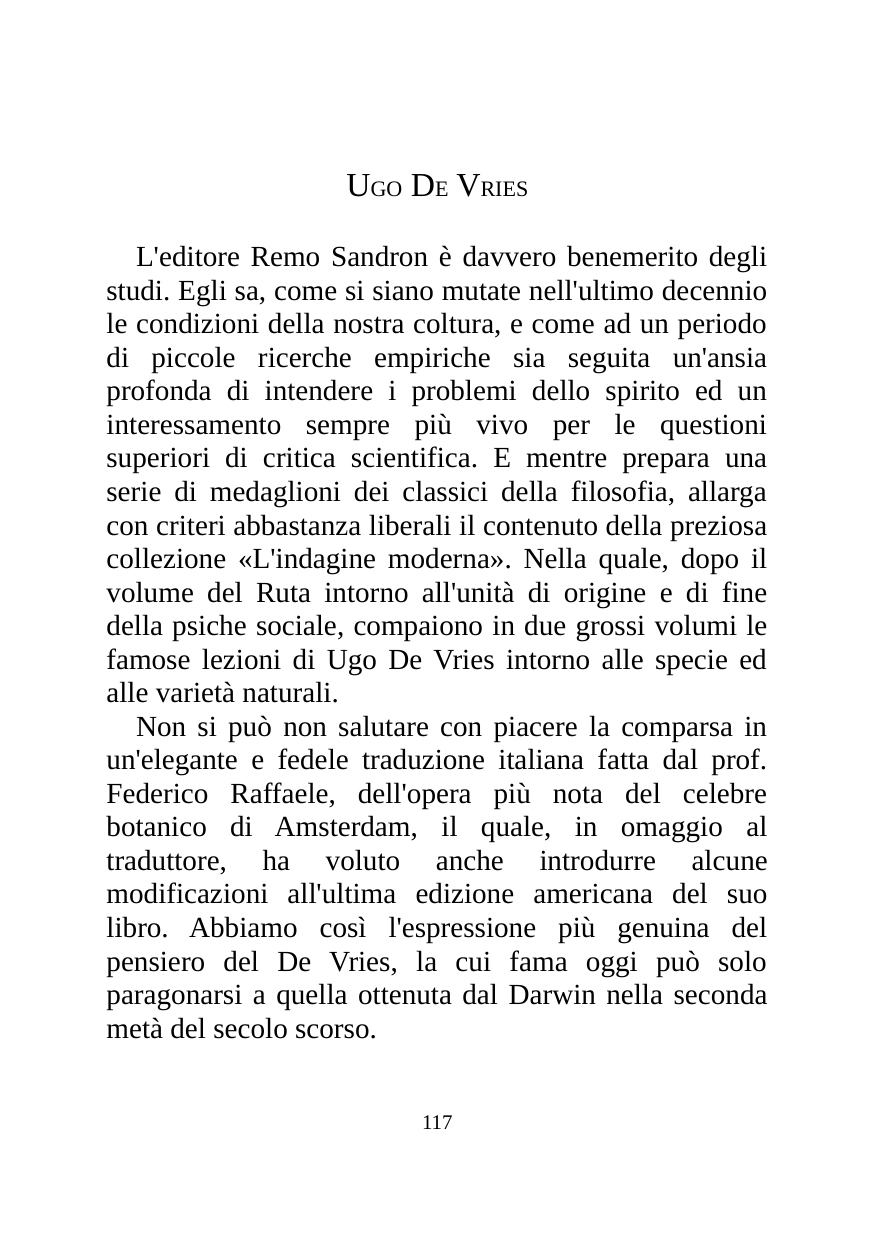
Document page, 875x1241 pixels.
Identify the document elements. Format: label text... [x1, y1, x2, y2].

text Non si può non salutare con piacere la comparsa in un'elegante e fedele traduzione italiana fatta dal prof. Federico Raffaele, dell'opera più nota del celebre botanico di Amsterdam, il quale, in omaggio al traduttore, ha voluto anche introdurre alcune modificazioni all'ultima edizione americana del suo libro. Abbiamo così l'espressione più genuina del pensiero del De Vries, la cui fama oggi può solo paragonarsi a quella ottenuta dal Darwin nella seconda metà del secolo scorso. [106, 709, 768, 1044]
subtitle Ugo De Vries [106, 165, 768, 204]
text L'editore Remo Sandron è davvero benemerito degli studi. Egli sa, come si siano mutate nell'ultimo decennio le condizioni della nostra coltura, e come ad un periodo di piccole ricerche empiriche sia seguita un'ansia profonda di intendere i problemi dello spirito ed un interessamento sempre più vivo per le questioni superiori di critica scientifica. E mentre prepara una serie di medaglioni dei classici della filosofia, allarga con criteri abbastanza liberali il contenuto della preziosa collezione «L'indagine moderna». Nella quale, dopo il volume del Ruta intorno all'unità di origine e di fine della psiche sociale, compaiono in due grossi volumi le famose lezioni di Ugo De Vries intorno alle specie ed alle varietà naturali. [106, 239, 768, 709]
